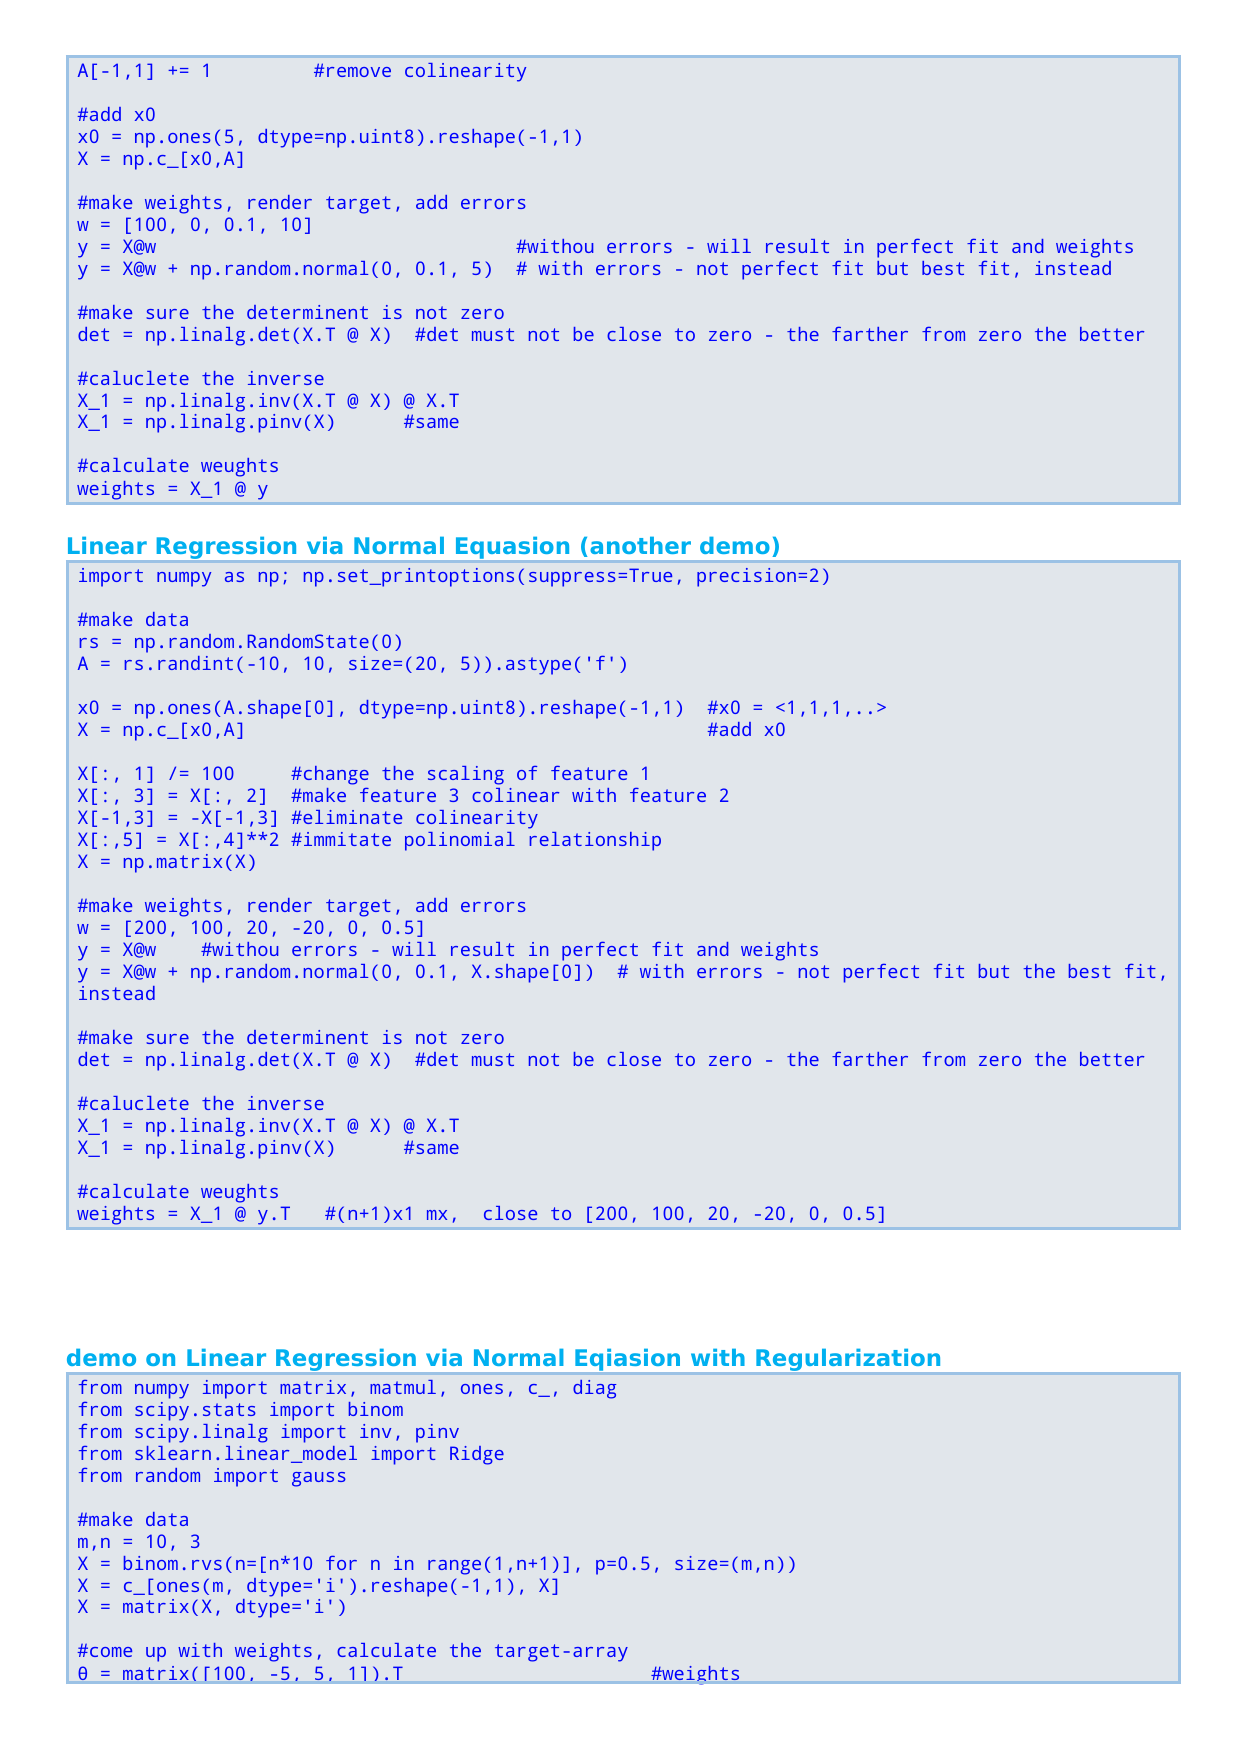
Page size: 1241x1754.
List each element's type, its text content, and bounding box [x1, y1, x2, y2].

title Linear Regression via Normal Equasion (another demo) [66, 533, 1181, 560]
text from numpy import matrix, matmul, ones, c_, diag [69, 1375, 1178, 1393]
text #make weights, render target, add errors [69, 187, 1178, 208]
text X_1 = np.linalg.pinv(X) #same [69, 406, 1178, 428]
text #make data [69, 604, 1178, 626]
text X = np.c_[x0,A] [69, 143, 1178, 164]
text X = matrix(X, dtype='i') [69, 1591, 1178, 1613]
text #calculate weughts [69, 1176, 1178, 1197]
text #make sure the determinent is not zero [69, 1022, 1178, 1044]
text X = np.matrix(X) [69, 846, 1178, 868]
text #calculate weughts [69, 450, 1178, 472]
text #add x0 [69, 99, 1178, 121]
text X[:, 1] /= 100 #change the scaling of feature 1 [69, 758, 1178, 780]
text y = X@w #withou errors - will result in perfect fit and weights [69, 934, 1178, 956]
text X[:,5] = X[:,4]**2 #immitate polinomial relationship [69, 824, 1178, 846]
text from random import gauss [69, 1459, 1178, 1481]
text X = binom.rvs(n=[n*10 for n in range(1,n+1)], p=0.5, size=(m,n)) [69, 1547, 1178, 1569]
text from scipy.stats import binom [69, 1393, 1178, 1416]
text m,n = 10, 3 [69, 1525, 1178, 1547]
text #caluclete the inverse [69, 362, 1178, 384]
text det = np.linalg.det(X.T @ X) #det must not be close to zero - the farther from zero the better [69, 318, 1178, 340]
text A = rs.randint(-10, 10, size=(20, 5)).astype('f') [69, 648, 1178, 670]
text X = np.c_[x0,A] #add x0 [69, 714, 1178, 736]
text X_1 = np.linalg.pinv(X) #same [69, 1132, 1178, 1153]
text X = c_[ones(m, dtype='i').reshape(-1,1), X] [69, 1569, 1178, 1591]
text A[-1,1] += 1 #remove colinearity [69, 58, 1178, 77]
text from sklearn.linear_model import Ridge [69, 1437, 1178, 1459]
text X[-1,3] = -X[-1,3] #eliminate colinearity [69, 802, 1178, 824]
text #make data [69, 1503, 1178, 1525]
text X_1 = np.linalg.inv(X.T @ X) @ X.T [69, 1109, 1178, 1132]
text y = X@w #withou errors - will result in perfect fit and weights [69, 231, 1178, 252]
text det = np.linalg.det(X.T @ X) #det must not be close to zero - the farther from zero the better [69, 1044, 1178, 1066]
text weights = X_1 @ y.T #(n+1)x1 mx, close to [200, 100, 20, -20, 0, 0.5] [69, 1197, 1178, 1227]
text #make sure the determinent is not zero [69, 296, 1178, 318]
text from scipy.linalg import inv, pinv [69, 1416, 1178, 1437]
text X[:, 3] = X[:, 2] #make feature 3 colinear with feature 2 [69, 780, 1178, 802]
text #caluclete the inverse [69, 1088, 1178, 1109]
text import numpy as np; np.set_printoptions(suppress=True, precision=2) [69, 563, 1178, 582]
title demo on Linear Regression via Normal Eqiasion with Regularization [66, 1345, 1181, 1372]
text y = X@w + np.random.normal(0, 0.1, X.shape[0]) # with errors - not perfect fit but the best fit, instead [69, 956, 1178, 1000]
text x0 = np.ones(5, dtype=np.uint8).reshape(-1,1) [69, 121, 1178, 143]
text x0 = np.ones(A.shape[0], dtype=np.uint8).reshape(-1,1) #x0 = <1,1,1,..> [69, 692, 1178, 714]
text #come up with weights, calculate the target-array [69, 1635, 1178, 1657]
text rs = np.random.RandomState(0) [69, 626, 1178, 648]
text #make weights, render target, add errors [69, 890, 1178, 912]
text X_1 = np.linalg.inv(X.T @ X) @ X.T [69, 384, 1178, 406]
text w = [200, 100, 20, -20, 0, 0.5] [69, 912, 1178, 934]
text weights = X_1 @ y [69, 472, 1178, 502]
text θ = matrix([100, -5, 5, 1]).T #weights [69, 1657, 1178, 1681]
text y = X@w + np.random.normal(0, 0.1, 5) # with errors - not perfect fit but best fit, instead [69, 252, 1178, 274]
text w = [100, 0, 0.1, 10] [69, 208, 1178, 231]
